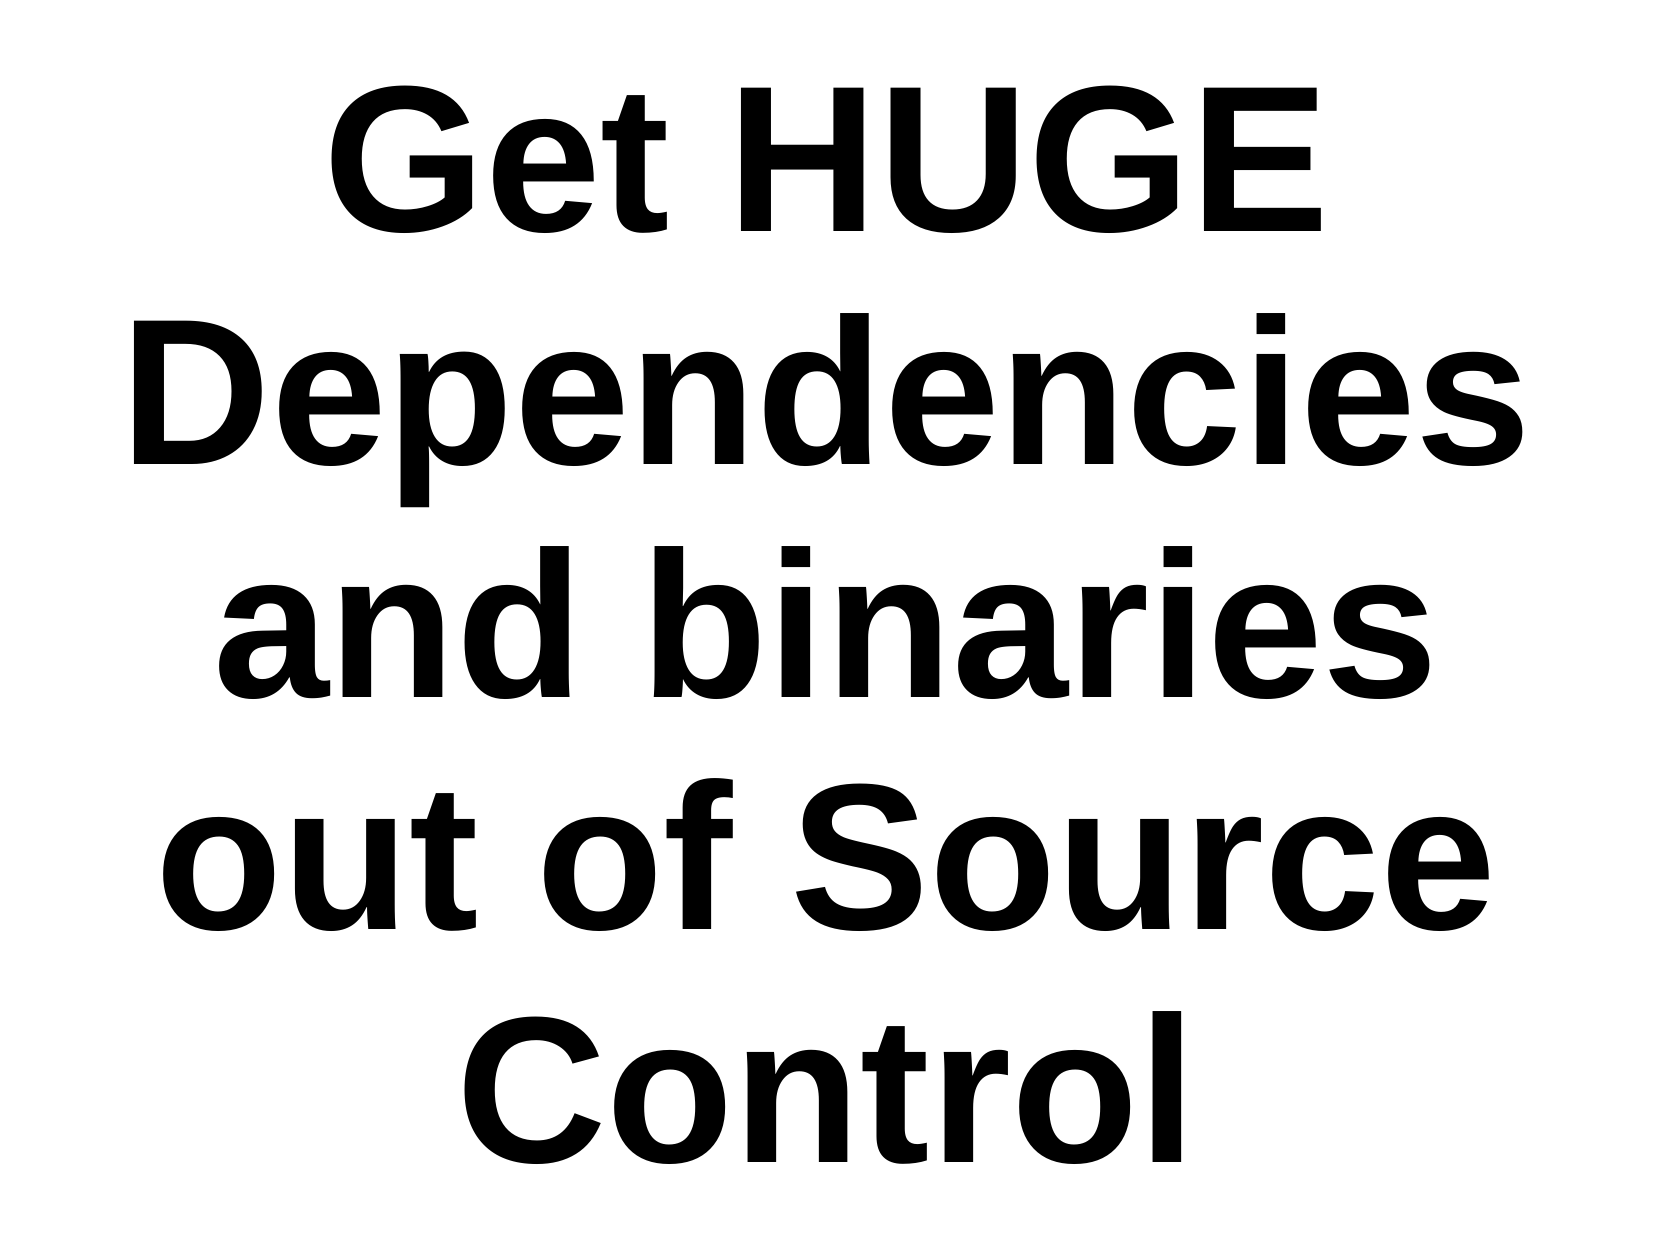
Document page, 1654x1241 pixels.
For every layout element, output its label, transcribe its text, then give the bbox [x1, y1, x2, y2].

title Get HUGE Dependencies and binaries out of Source Control [82, 41, 1571, 1209]
